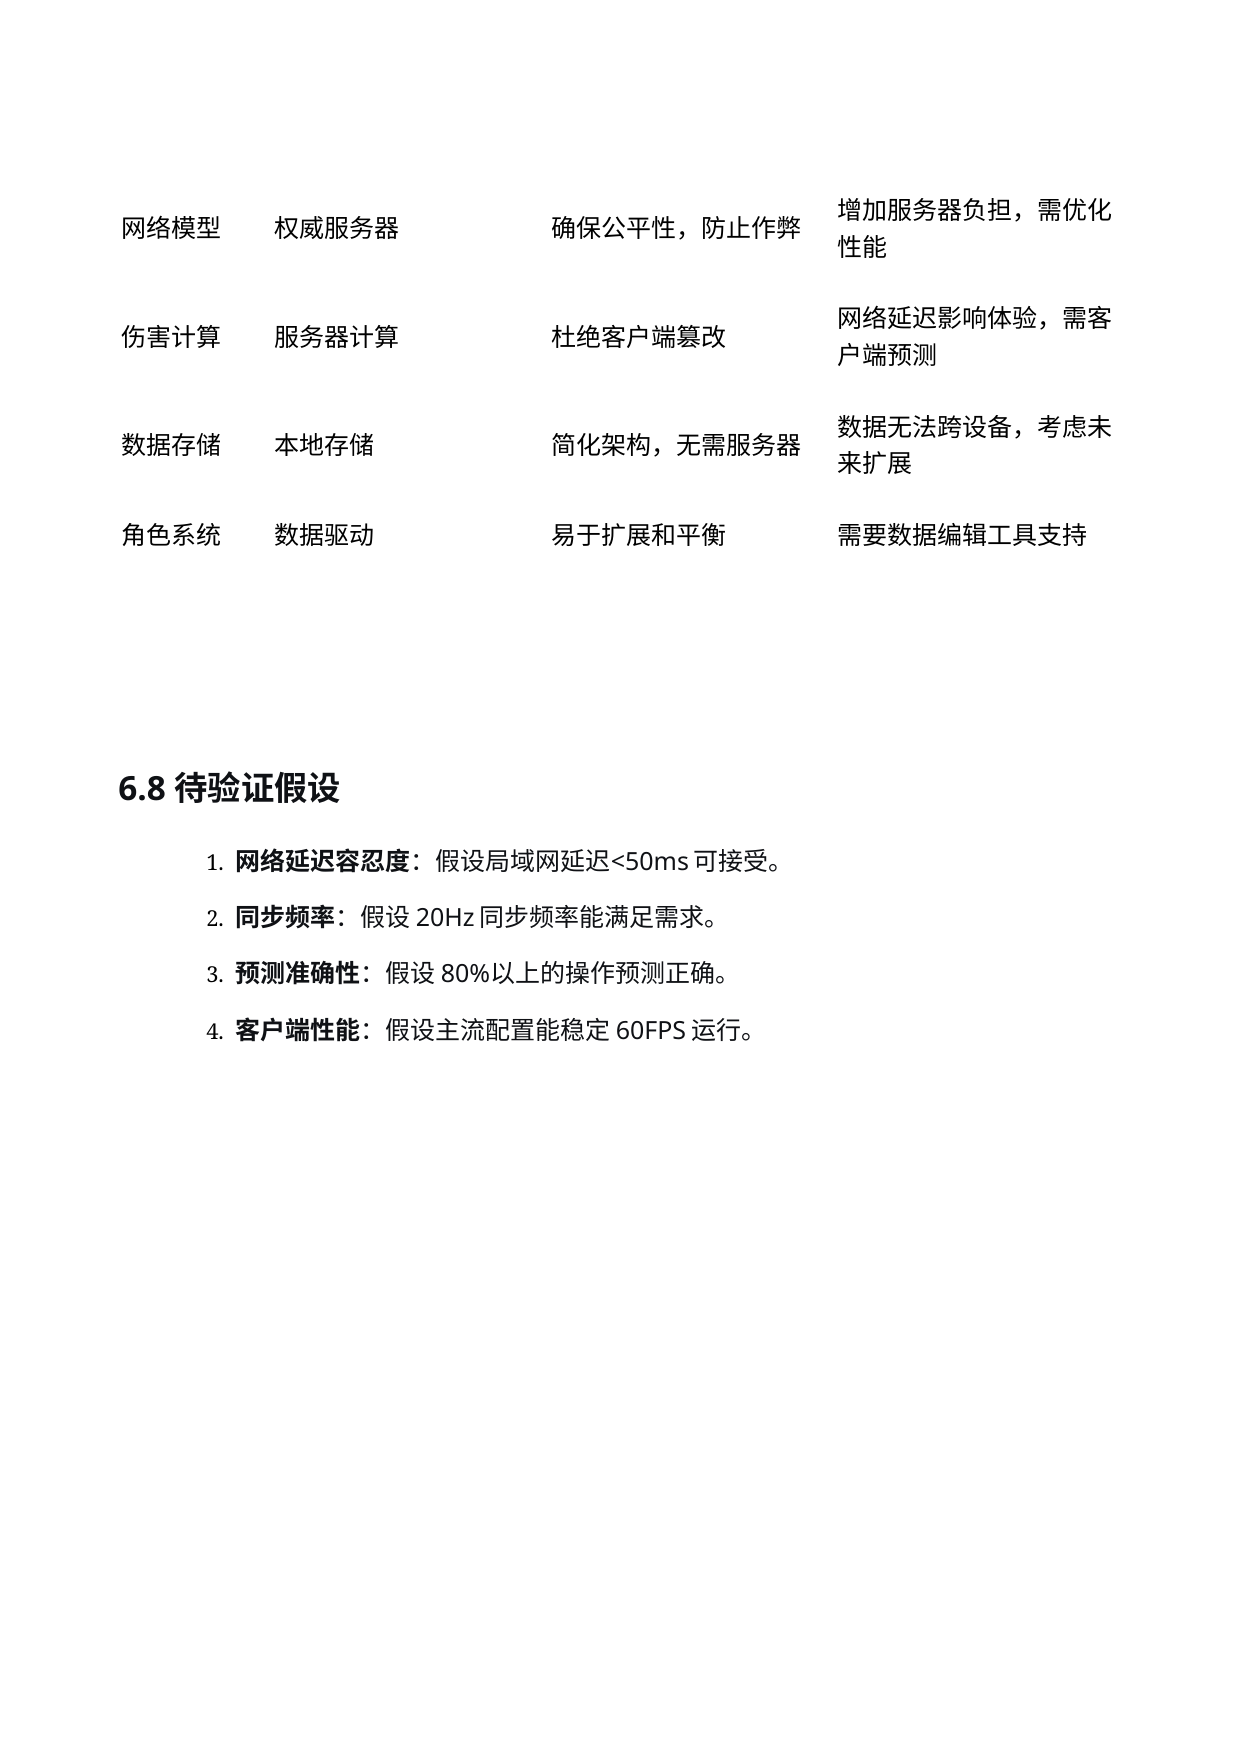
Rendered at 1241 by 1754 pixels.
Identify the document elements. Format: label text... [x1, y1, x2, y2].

table_cell 数据驱动 [271, 512, 548, 584]
list 网络延迟容忍度：假设局域网延迟<50ms可接受。 [162, 841, 1122, 877]
table_cell 数据存储 [118, 404, 271, 512]
table_cell 简化架构，无需服务器 [548, 404, 834, 512]
table_cell 服务器计算 [271, 296, 548, 404]
table_cell 本地存储 [271, 404, 548, 512]
table_cell 需要数据编辑工具支持 [834, 512, 1121, 584]
list 客户端性能：假设主流配置能稳定60FPS运行。 [162, 1010, 1122, 1046]
table_cell 网络模型 [118, 188, 271, 296]
list 同步频率：假设20Hz同步频率能满足需求。 [162, 897, 1122, 934]
table_cell 易于扩展和平衡 [548, 512, 834, 584]
table_cell 确保公平性，防止作弊 [548, 188, 834, 296]
table_cell 杜绝客户端篡改 [548, 296, 834, 404]
table_cell 权威服务器 [271, 188, 548, 296]
table_cell 角色系统 [118, 512, 271, 584]
table_cell 伤害计算 [118, 296, 271, 404]
subtitle 6.8 待验证假设 [118, 760, 1122, 810]
table_cell 网络延迟影响体验，需客户端预测 [834, 296, 1121, 404]
table_cell 增加服务器负担，需优化性能 [834, 188, 1121, 296]
list 预测准确性：假设80%以上的操作预测正确。 [162, 954, 1122, 990]
table_cell 数据无法跨设备，考虑未来扩展 [834, 404, 1121, 512]
